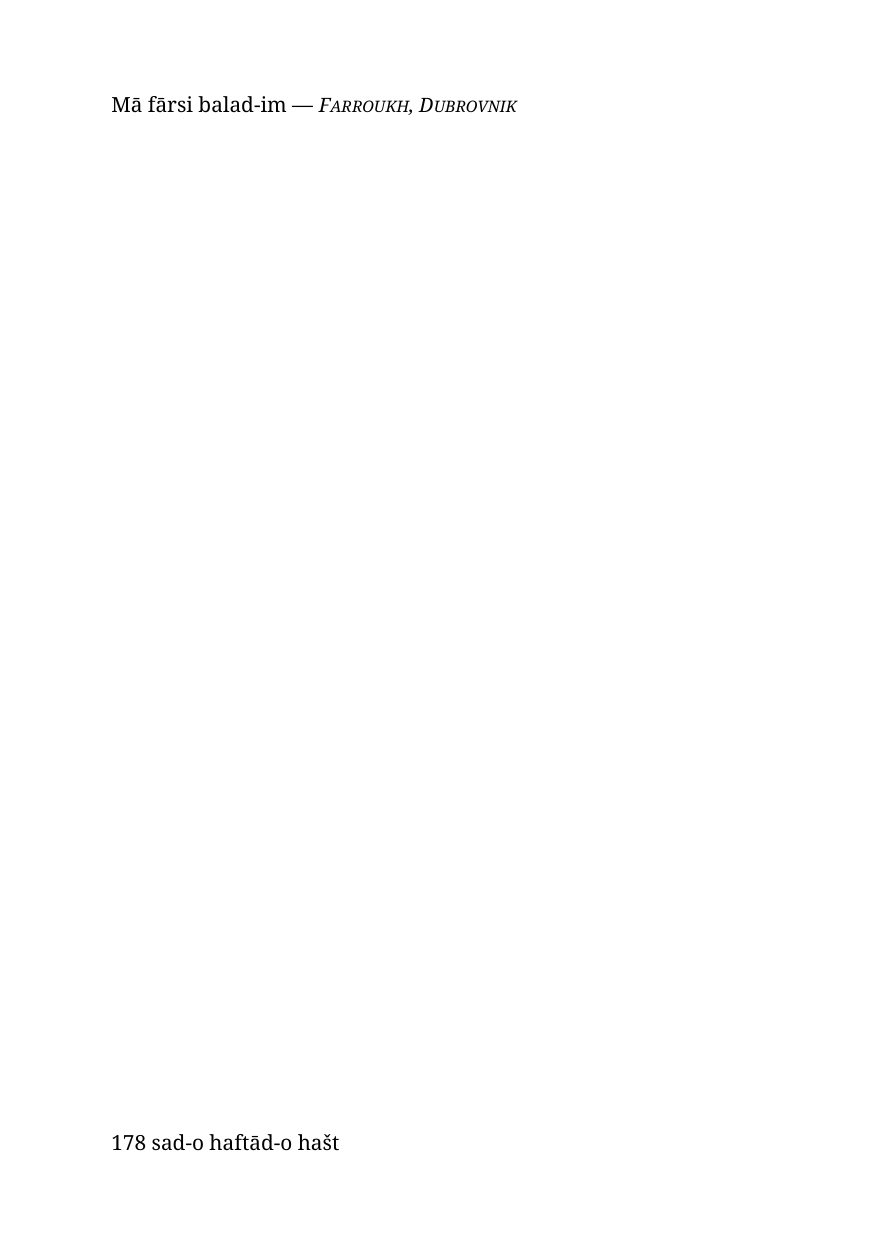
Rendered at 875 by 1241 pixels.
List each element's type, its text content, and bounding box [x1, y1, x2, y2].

text 178 sad-o haftād-o hašt [111, 1128, 763, 1157]
